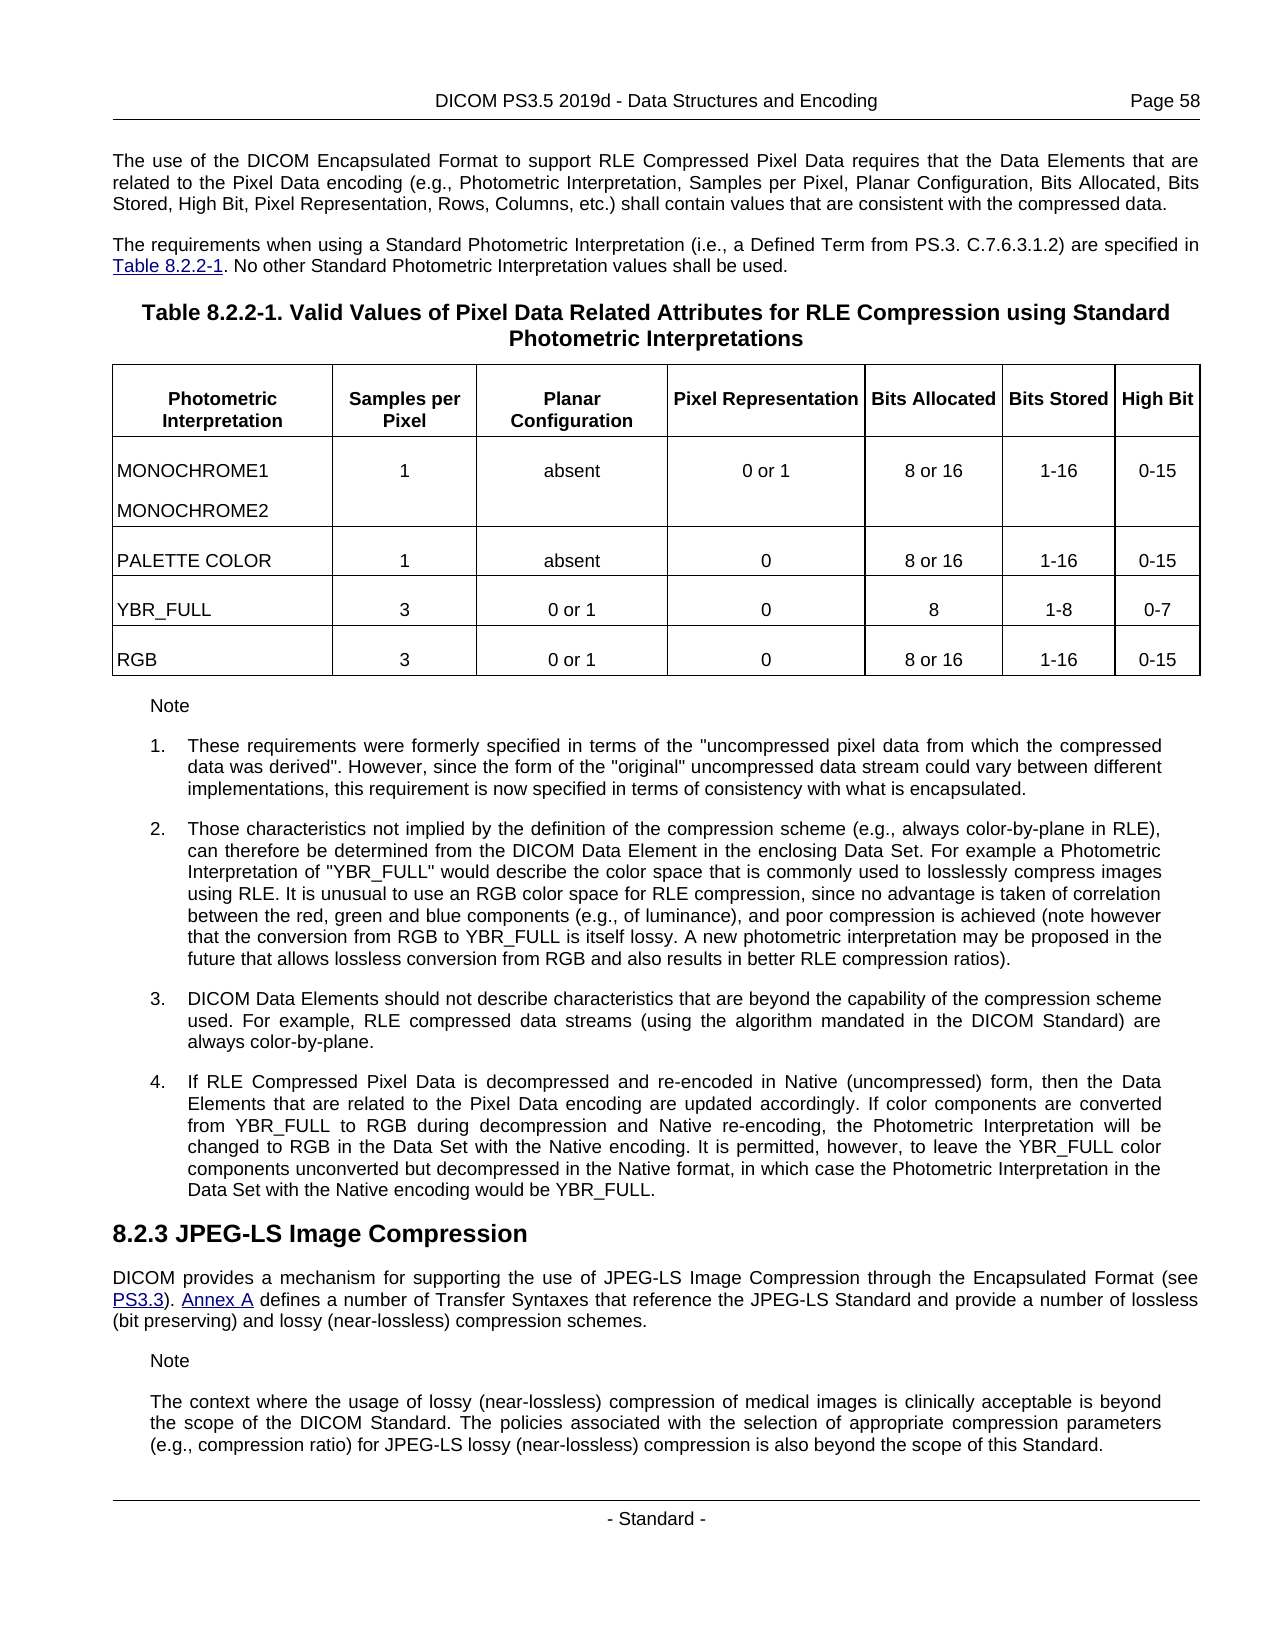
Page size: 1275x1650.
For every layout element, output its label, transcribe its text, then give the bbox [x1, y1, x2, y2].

table_cell 0-15 [1116, 527, 1199, 575]
table_cell PALETTE COLOR [113, 527, 332, 575]
table_cell 3 [333, 576, 476, 625]
table_cell 8 or 16 [866, 527, 1002, 575]
table_cell 3 [333, 626, 476, 674]
table_cell YBR_FULL [113, 576, 332, 625]
text The context where the usage of lossy (near-lossless) compression of medical images is clinically acceptable is beyond the scope of the DICOM Standard. The policies associated with the selection of appropriate compression parameters (e.g., compression ratio) for JPEG-LS lossy (near-lossless) compression is also beyond the scope of this Standard. [150, 1391, 1162, 1455]
table_cell 0-15 [1116, 626, 1199, 674]
table_cell absent [477, 527, 667, 575]
text Note [150, 694, 1162, 716]
text Table 8.2.2-1. Valid Values of Pixel Data Related Attributes for RLE Compression using Standard Photometric Interpretations [112, 299, 1200, 351]
table_header Photometric Interpretation [113, 365, 332, 436]
text 8.2.3 JPEG-LS Image Compression [112, 1219, 1200, 1248]
table_cell absent [477, 437, 667, 526]
table_cell 8 or 16 [866, 626, 1002, 674]
text The requirements when using a Standard Photometric Interpretation (i.e., a Defined Term from PS.3. C.7.6.3.1.2) are specified in Table 8.2.2-1. No other Standard Photometric Interpretation values shall be used. [112, 233, 1200, 277]
table_header Bits Allocated [866, 365, 1002, 436]
table_cell 0 [668, 527, 864, 575]
table_header Bits Stored [1003, 365, 1114, 436]
table_cell 1-8 [1003, 576, 1114, 625]
table_cell 0-7 [1116, 576, 1199, 625]
text DICOM provides a mechanism for supporting the use of JPEG-LS Image Compression through the Encapsulated Format (see PS3.3). Annex A defines a number of Transfer Syntaxes that reference the JPEG-LS Standard and provide a number of lossless (bit preserving) and lossy (near-lossless) compression schemes. [112, 1267, 1200, 1332]
table_cell 1-16 [1003, 626, 1114, 674]
table_cell 0 or 1 [668, 437, 864, 526]
table_cell 0 [668, 626, 864, 674]
table_cell 0 [668, 576, 864, 625]
text 3. DICOM Data Elements should not describe characteristics that are beyond the capability of the compression scheme used. For example, RLE compressed data streams (using the algorithm mandated in the DICOM Standard) are always color-by-plane. [150, 988, 1162, 1052]
table_cell 0 or 1 [477, 576, 667, 625]
table_cell RGB [113, 626, 332, 674]
table_cell 8 or 16 [866, 437, 1002, 526]
text 4. If RLE Compressed Pixel Data is decompressed and re-encoded in Native (uncompressed) form, then the Data Elements that are related to the Pixel Data encoding are updated accordingly. If color components are converted from YBR_FULL to RGB during decompression and Native re-encoding, the Photometric Interpretation will be changed to RGB in the Data Set with the Native encoding. It is permitted, however, to leave the YBR_FULL color components unconverted but decompressed in the Native format, in which case the Photometric Interpretation in the Data Set with the Native encoding would be YBR_FULL. [150, 1071, 1162, 1201]
table_header Planar Configuration [477, 365, 667, 436]
text 1. These requirements were formerly specified in terms of the "uncompressed pixel data from which the compressed data was derived". However, since the form of the "original" uncompressed data stream could vary between different implementations, this requirement is now specified in terms of consistency with what is encapsulated. [150, 735, 1162, 799]
text The use of the DICOM Encapsulated Format to support RLE Compressed Pixel Data requires that the Data Elements that are related to the Pixel Data encoding (e.g., Photometric Interpretation, Samples per Pixel, Planar Configuration, Bits Allocated, Bits Stored, High Bit, Pixel Representation, Rows, Columns, etc.) shall contain values that are consistent with the compressed data. [112, 150, 1200, 215]
table_cell 1 [333, 437, 476, 526]
table_cell MONOCHROME1 MONOCHROME2 [113, 437, 332, 526]
table_cell 0 or 1 [477, 626, 667, 674]
table_header Samples per Pixel [333, 365, 476, 436]
table_cell 1-16 [1003, 437, 1114, 526]
table_cell 1-16 [1003, 527, 1114, 575]
table_cell 1 [333, 527, 476, 575]
table_cell 8 [866, 576, 1002, 625]
table_header Pixel Representation [668, 365, 864, 436]
table_header High Bit [1116, 365, 1199, 436]
table_cell 0-15 [1116, 437, 1199, 526]
text 2. Those characteristics not implied by the definition of the compression scheme (e.g., always color-by-plane in RLE), can therefore be determined from the DICOM Data Element in the enclosing Data Set. For example a Photometric Interpretation of "YBR_FULL" would describe the color space that is commonly used to losslessly compress images using RLE. It is unusual to use an RGB color space for RLE compression, since no advantage is taken of correlation between the red, green and blue components (e.g., of luminance), and poor compression is achieved (note however that the conversion from RGB to YBR_FULL is itself lossy. A new photometric interpretation may be proposed in the future that allows lossless conversion from RGB and also results in better RLE compression ratios). [150, 818, 1162, 969]
text Note [150, 1350, 1162, 1372]
